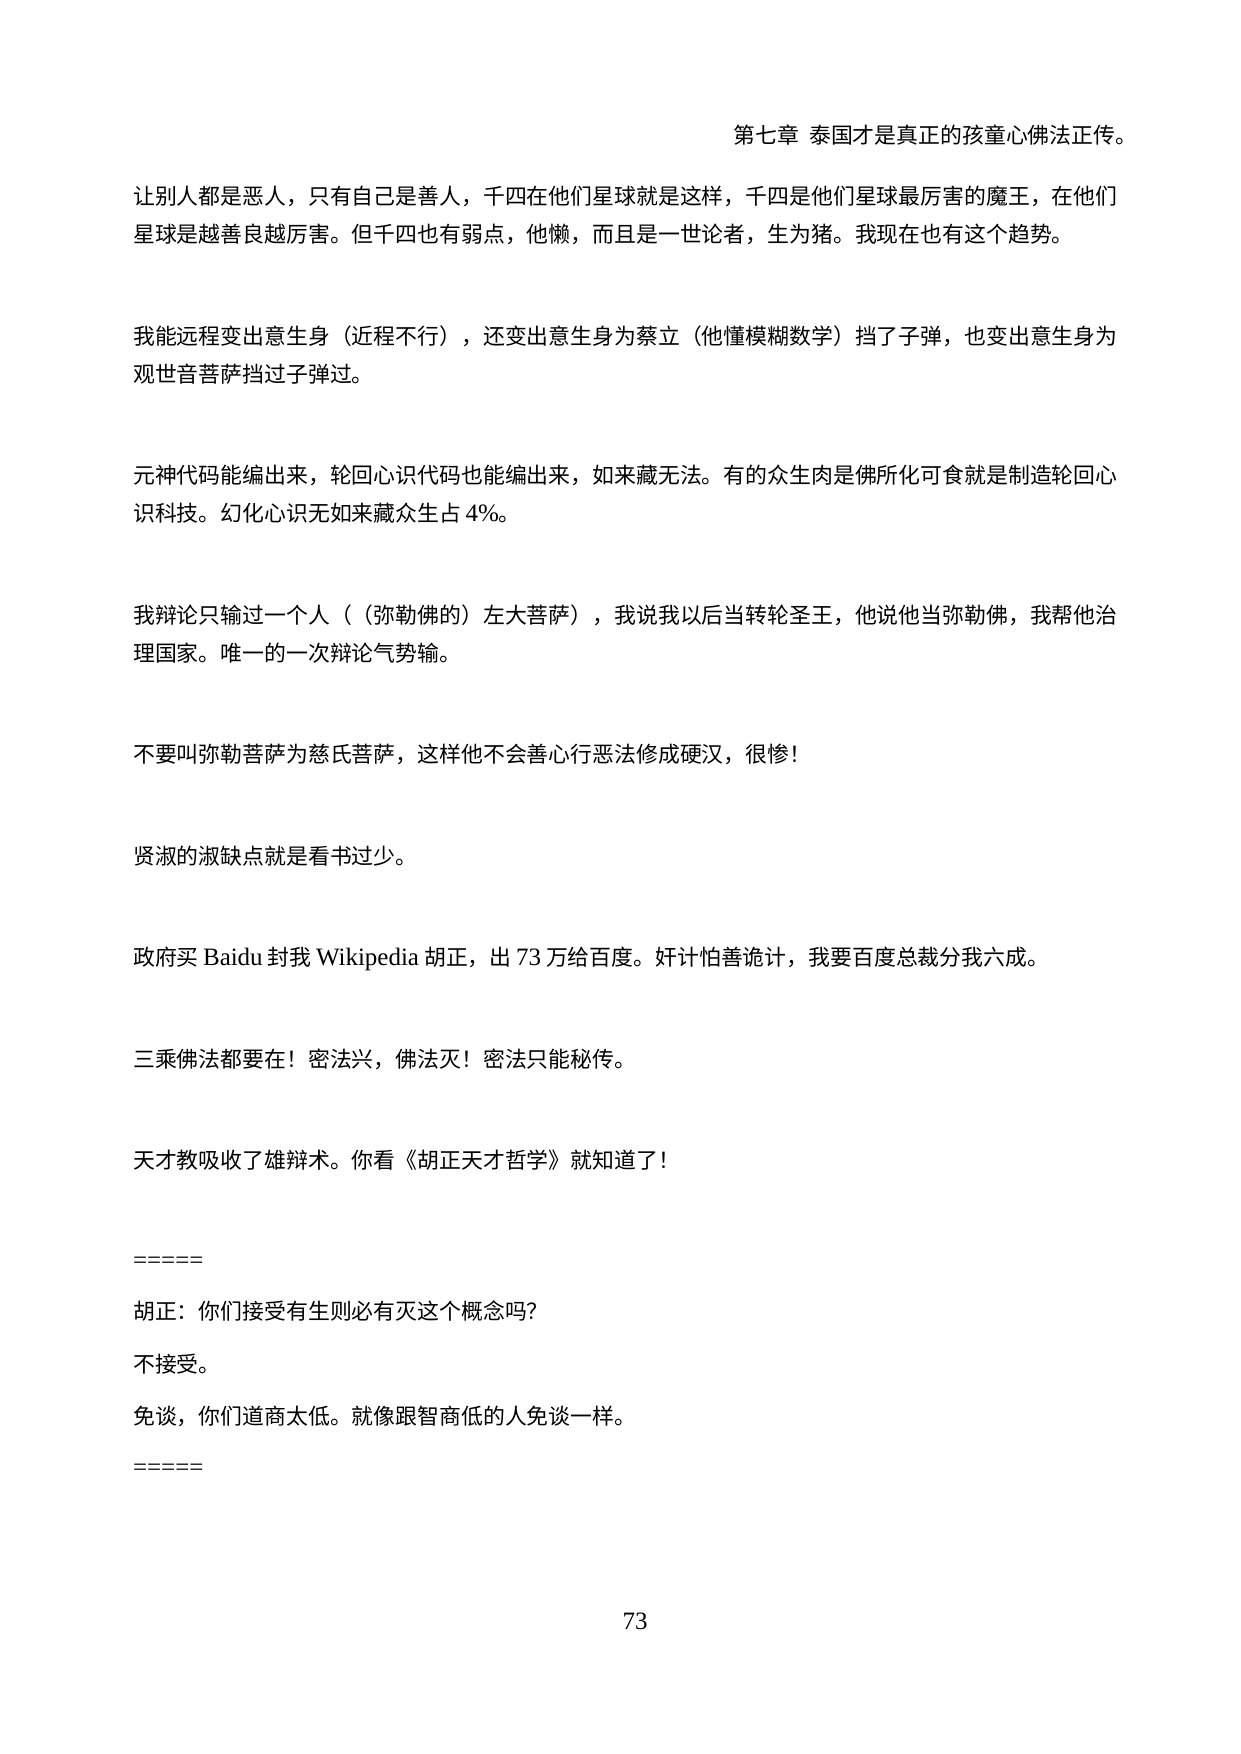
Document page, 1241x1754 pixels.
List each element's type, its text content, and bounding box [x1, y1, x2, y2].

text 胡正：你们接受有生则必有灭这个概念吗？ [133, 1294, 1137, 1326]
text 元神代码能编出来，轮回心识代码也能编出来，如来藏无法。有的众生肉是佛所化可食就是制造轮回心识科技。幻化心识无如来藏众生占4%。 [133, 458, 1137, 528]
text 天才教吸收了雄辩术。你看《胡正天才哲学》就知道了！ [133, 1143, 1137, 1175]
text 不要叫弥勒菩萨为慈氏菩萨，这样他不会善心行恶法修成硬汉，很惨！ [133, 737, 1137, 769]
text 政府买Baidu封我Wikipedia胡正，出73万给百度。奸计怕善诡计，我要百度总裁分我六成。 [133, 940, 1137, 972]
text 我能远程变出意生身（近程不行），还变出意生身为蔡立（他懂模糊数学）挡了子弹，也变出意生身为观世音菩萨挡过子弹过。 [133, 319, 1137, 388]
text 让别人都是恶人，只有自己是善人，千四在他们星球就是这样，千四是他们星球最厉害的魔王，在他们星球是越善良越厉害。但千四也有弱点，他懒，而且是一世论者，生为猪。我现在也有这个趋势。 [133, 179, 1137, 249]
text 免谈，你们道商太低。就像跟智商低的人免谈一样。 [133, 1399, 1137, 1431]
text 我辩论只输过一个人（（弥勒佛的）左大菩萨），我说我以后当转轮圣王，他说他当弥勒佛，我帮他治理国家。唯一的一次辩论气势输。 [133, 598, 1137, 667]
text ===== [133, 1452, 1137, 1480]
text ===== [133, 1245, 1137, 1274]
text 不接受。 [133, 1347, 1137, 1378]
text 三乘佛法都要在！密法兴，佛法灭！密法只能秘传。 [133, 1042, 1137, 1073]
text 贤淑的淑缺点就是看书过少。 [133, 839, 1137, 870]
